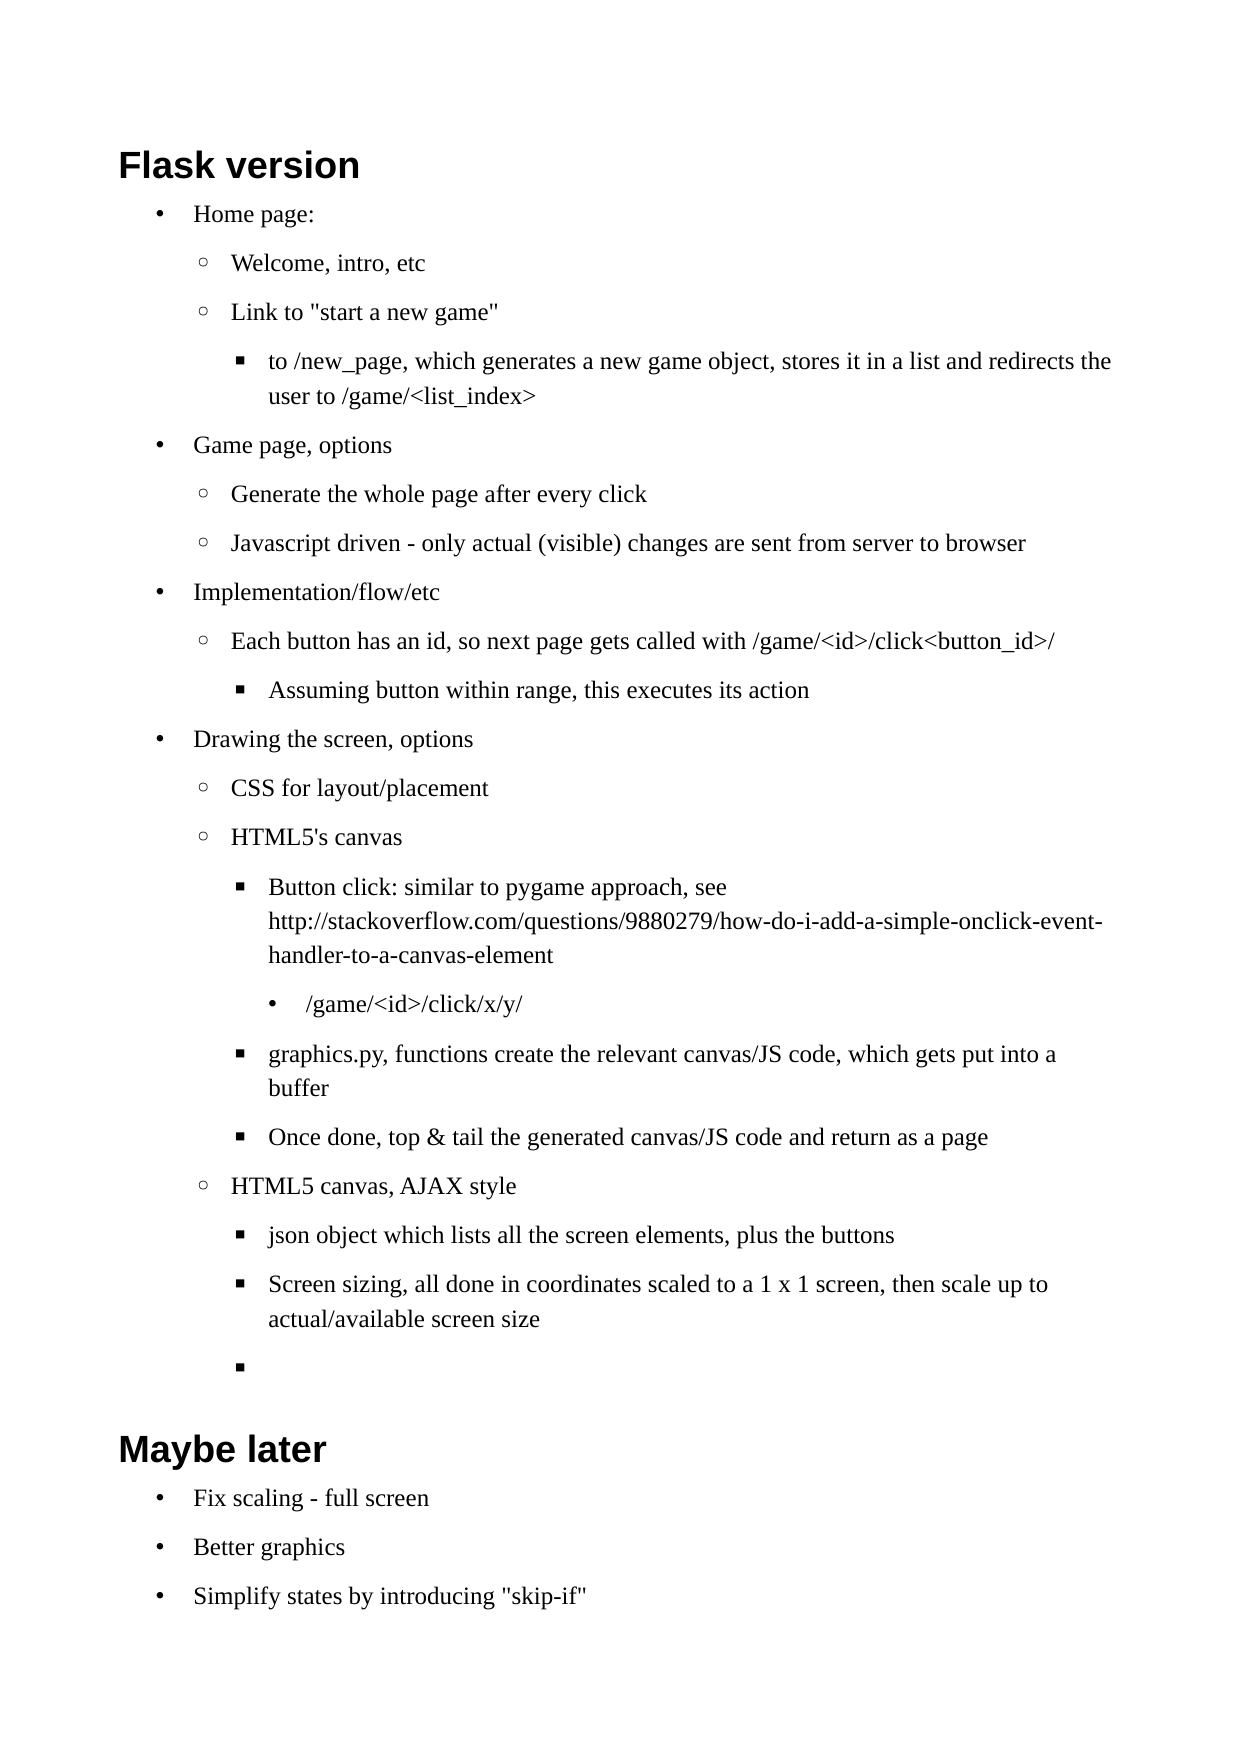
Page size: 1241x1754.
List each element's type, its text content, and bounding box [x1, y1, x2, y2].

list to /new_page, which generates a new game object, stores it in a list and redirects the user to /game/<list_index> [231, 346, 1122, 410]
list Fix scaling - full screen [156, 1483, 1122, 1512]
list Screen sizing, all done in coordinates scaled to a 1 x 1 screen, then scale up to actual/available screen size [231, 1269, 1122, 1333]
list HTML5 canvas, AJAX style [193, 1171, 1122, 1200]
list /game/<id>/click/x/y/ [268, 989, 1122, 1018]
list graphics.py, functions create the relevant canvas/JS code, which gets put into a buffer [231, 1039, 1122, 1102]
list Better graphics [156, 1532, 1122, 1561]
list Button click: similar to pygame approach, see http://stackoverflow.com/questions/9880279/how-do-i-add-a-simple-onclick-event-handler-to-a-canvas-element [231, 872, 1122, 969]
list Javascript driven - only actual (visible) changes are sent from server to browser [193, 528, 1122, 557]
list CSS for layout/placement [193, 773, 1122, 802]
list json object which lists all the screen elements, plus the buttons [231, 1220, 1122, 1249]
list Once done, top & tail the generated canvas/JS code and return as a page [231, 1122, 1122, 1151]
list Implementation/flow/etc [156, 577, 1122, 606]
list Link to "start a new game" [193, 297, 1122, 326]
list Home page: [156, 199, 1122, 228]
subtitle Maybe later [118, 1427, 1122, 1471]
subtitle Flask version [118, 143, 1122, 187]
list Simplify states by introducing "skip-if" [156, 1581, 1122, 1610]
list Drawing the screen, options [156, 724, 1122, 753]
list Each button has an id, so next page gets called with /game/<id>/click<button_id>/ [193, 626, 1122, 655]
list HTML5's canvas [193, 822, 1122, 851]
list Assuming button within range, this executes its action [231, 675, 1122, 704]
list Game page, options [156, 430, 1122, 459]
list Generate the whole page after every click [193, 479, 1122, 508]
list Welcome, intro, etc [193, 248, 1122, 277]
